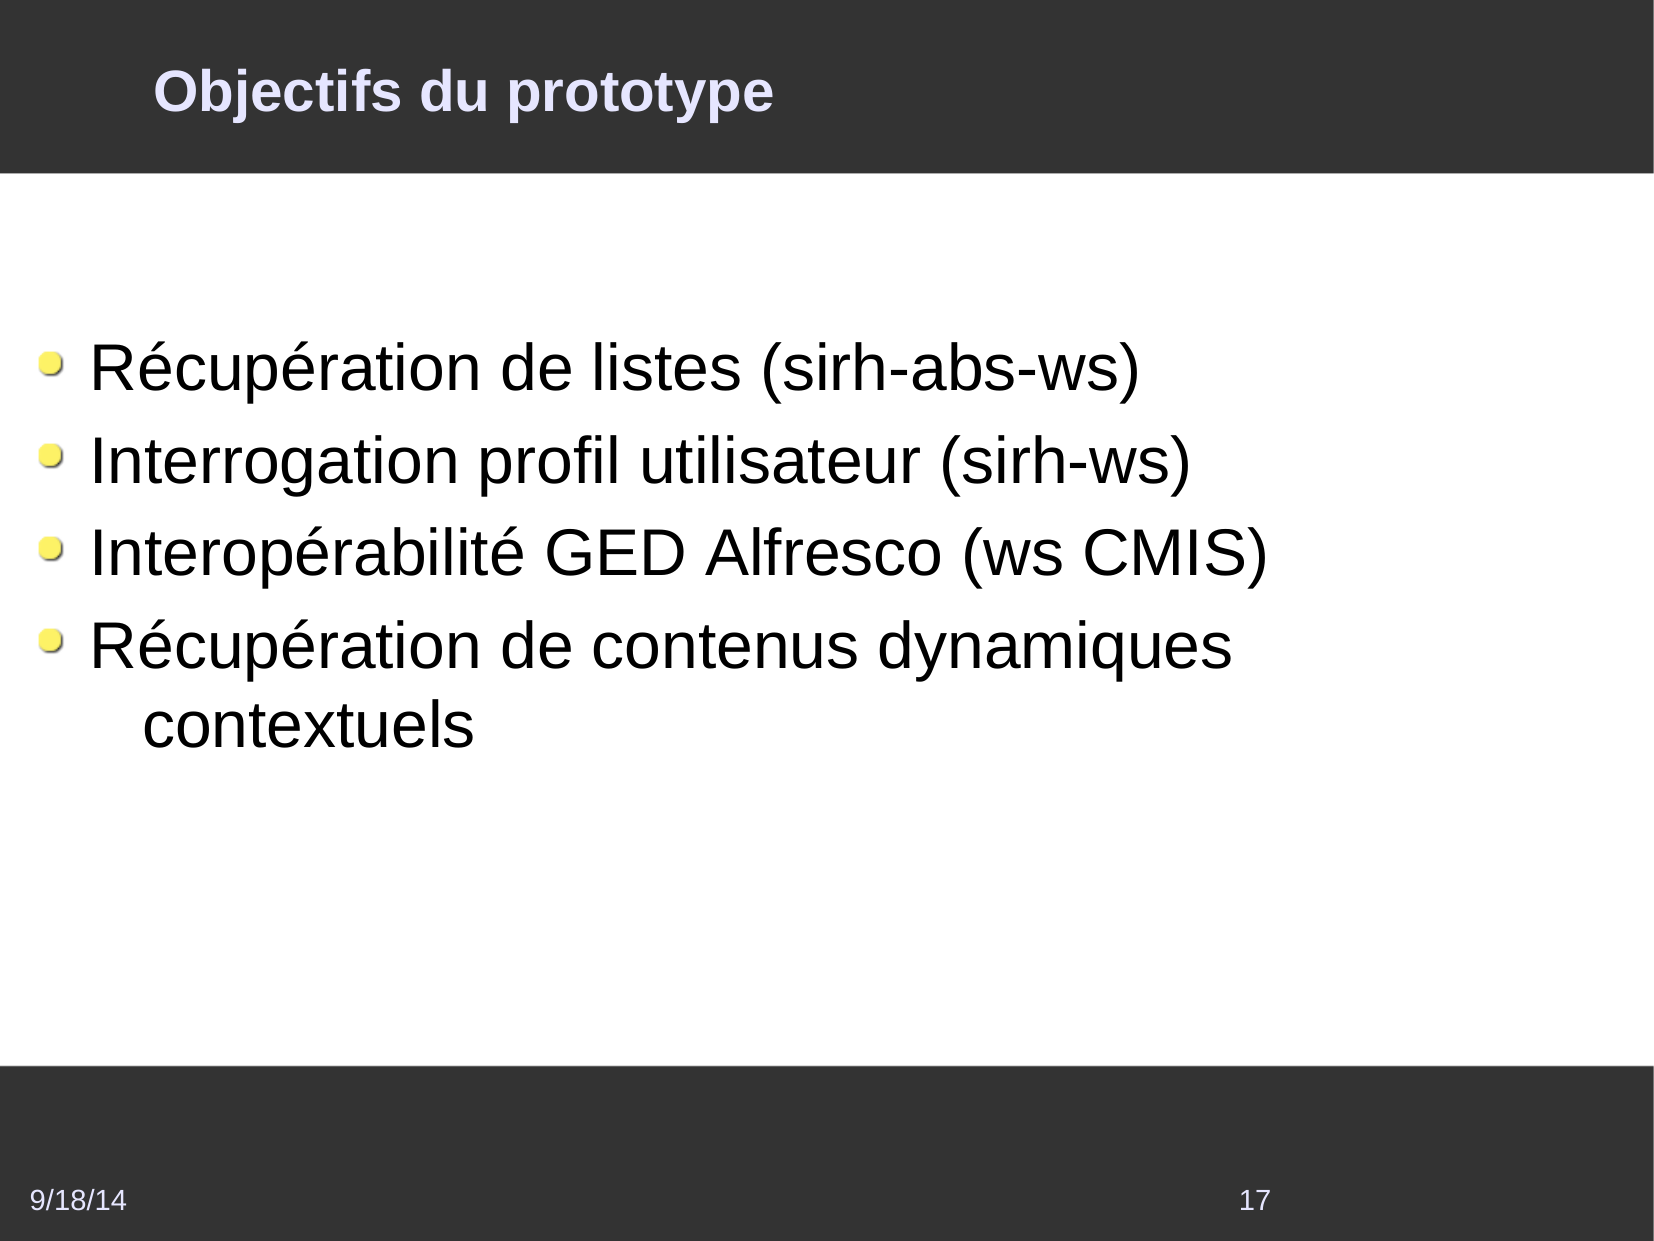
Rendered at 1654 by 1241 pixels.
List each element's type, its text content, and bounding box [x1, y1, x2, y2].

title Objectifs du prototype [153, 53, 1630, 124]
list Récupération de listes (sirh-abs-ws) Interrogation profil utilisateur (sirh-ws) Interopérabilité GED Alfresco (ws CMIS) Récupération de contenus dynamiques contextuels [2, 324, 1585, 766]
picture [0, 0, 1654, 1241]
text_box 9/18/14 [29, 1181, 566, 1241]
text_box [1238, 1181, 1625, 1241]
